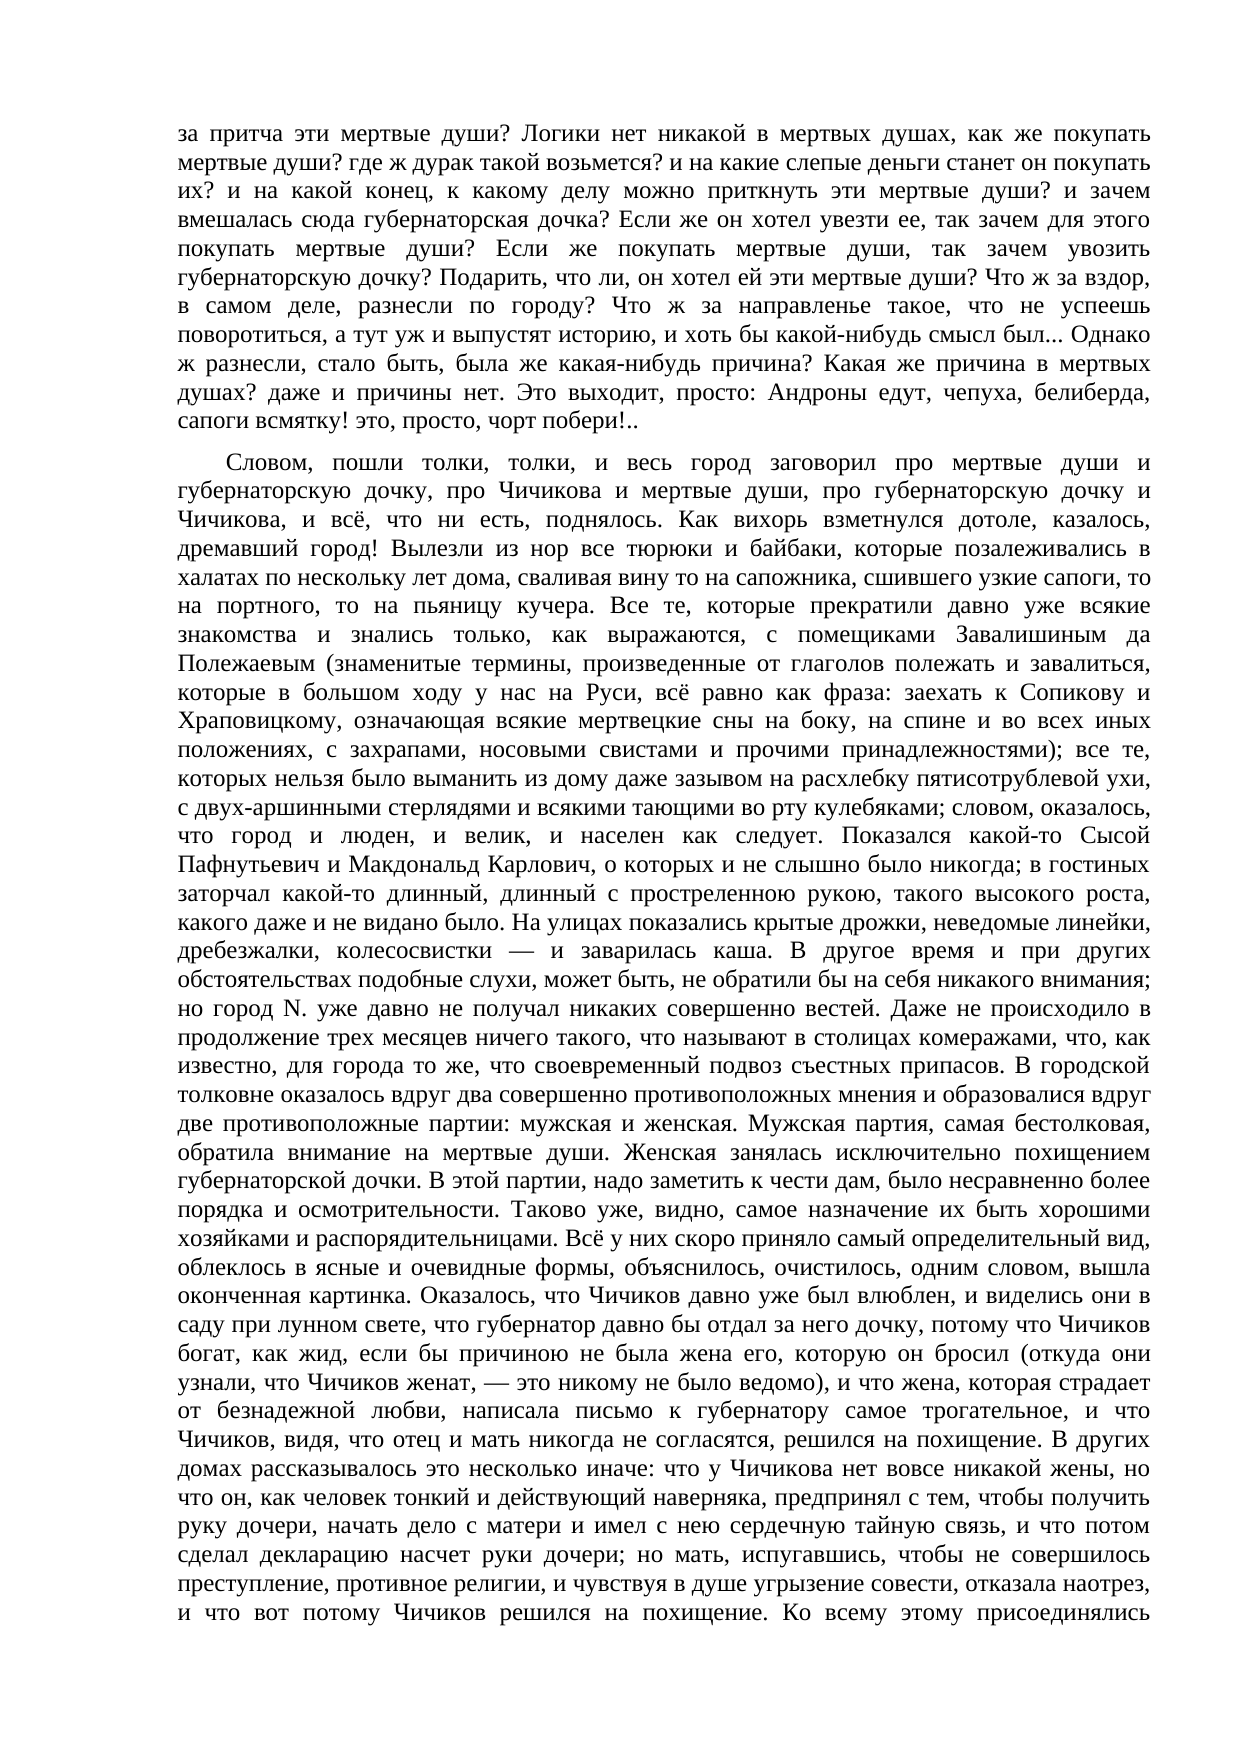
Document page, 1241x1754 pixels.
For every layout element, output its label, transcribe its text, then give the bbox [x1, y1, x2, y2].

text за притча эти мертвые души? Логики нет никакой в мертвых душах, как же покупать мертвые души? где ж дурак такой возьмется? и на какие слепые деньги станет он покупать их? и на какой конец, к какому делу можно приткнуть эти мертвые души? и зачем вмешалась сюда губернаторская дочка? Если же он хотел увезти ее, так зачем для этого покупать мертвые души? Если же покупать мертвые души, так зачем увозить губернаторскую дочку? Подарить, что ли, он хотел ей эти мертвые души? Что ж за вздор, в самом деле, разнесли по городу? Что ж за направленье такое, что не успеешь поворотиться, а тут уж и выпустят историю, и хоть бы какой-нибудь смысл был... Однако ж разнесли, стало быть, была же какая-нибудь причина? Какая же причина в мертвых душах? даже и причины нет. Это выходит, просто: Андроны едут, чепуха, белиберда, сапоги всмятку! это, просто, чорт побери!.. [177, 118, 1152, 434]
text Словом, пошли толки, толки, и весь город заговорил про мертвые души и губернаторскую дочку, про Чичикова и мертвые души, про губернаторскую дочку и Чичикова, и всё, что ни есть, поднялось. Как вихорь взметнулся дотоле, казалось, дремавший город! Вылезли из нор все тюрюки и байбаки, которые позалеживались в халатах по нескольку лет дома, сваливая вину то на сапожника, сшившего узкие сапоги, то на портного, то на пьяницу кучера. Все те, которые прекратили давно уже всякие знакомства и знались только, как выражаются, с помещиками Завалишиным да Полежаевым (знаменитые термины, произведенные от глаголов полежать и завалиться, которые в большом ходу у нас на Руси, всё равно как фраза: заехать к Сопикову и Храповицкому, означающая всякие мертвецкие сны на боку, на спине и во всех иных положениях, с захрапами, носовыми свистами и прочими принадлежностями); все те, которых нельзя было выманить из дому даже зазывом на расхлебку пятисотрублевой ухи, с двух-аршинными стерлядями и всякими тающими во рту кулебяками; словом, оказалось, что город и люден, и велик, и населен как следует. Показался какой-то Сысой Пафнутьевич и Макдональд Карлович, о которых и не слышно было никогда; в гостиных заторчал какой-то длинный, длинный с простреленною рукою, такого высокого роста, какого даже и не видано было. На улицах показались крытые дрожки, неведомые линейки, дребезжалки, колесосвистки — и заварилась каша. В другое время и при других обстоятельствах подобные слухи, может быть, не обратили бы на себя никакого внимания; но город N. уже давно не получал никаких совершенно вестей. Даже не происходило в продолжение трех месяцев ничего такого, что называют в столицах комеражами, что, как известно, для города то же, что своевременный подвоз съестных припасов. В городской толковне оказалось вдруг два совершенно противоположных мнения и образовалися вдруг две противоположные партии: мужская и женская. Мужская партия, самая бестолковая, обратила внимание на мертвые души. Женская занялась исключительно похищением губернаторской дочки. В этой партии, надо заметить к чести дам, было несравненно более порядка и осмотрительности. Таково уже, видно, самое назначение их быть хорошими хозяйками и распорядительницами. Всё у них скоро приняло самый определительный вид, облеклось в ясные и очевидные формы, объяснилось, очистилось, одним словом, вышла оконченная картинка. Оказалось, что Чичиков давно уже был влюблен, и виделись они в саду при лунном свете, что губернатор давно бы отдал за него дочку, потому что Чичиков богат, как жид, если бы причиною не была жена его, которую он бросил (откуда они узнали, что Чичиков женат, — это никому не было ведомо), и что жена, которая страдает от безнадежной любви, написала письмо к губернатору самое трогательное, и что Чичиков, видя, что отец и мать никогда не согласятся, решился на похищение. В других домах рассказывалось это несколько иначе: что у Чичикова нет вовсе никакой жены, но что он, как человек тонкий и действующий наверняка, предпринял с тем, чтобы получить руку дочери, начать дело с матери и имел с нею сердечную тайную связь, и что потом сделал декларацию насчет руки дочери; но мать, испугавшись, чтобы не совершилось преступление, противное религии, и чувствуя в душе угрызение совести, отказала наотрез, и что вот потому Чичиков решился на похищение. Ко всему этому присоединялись [177, 447, 1152, 1626]
